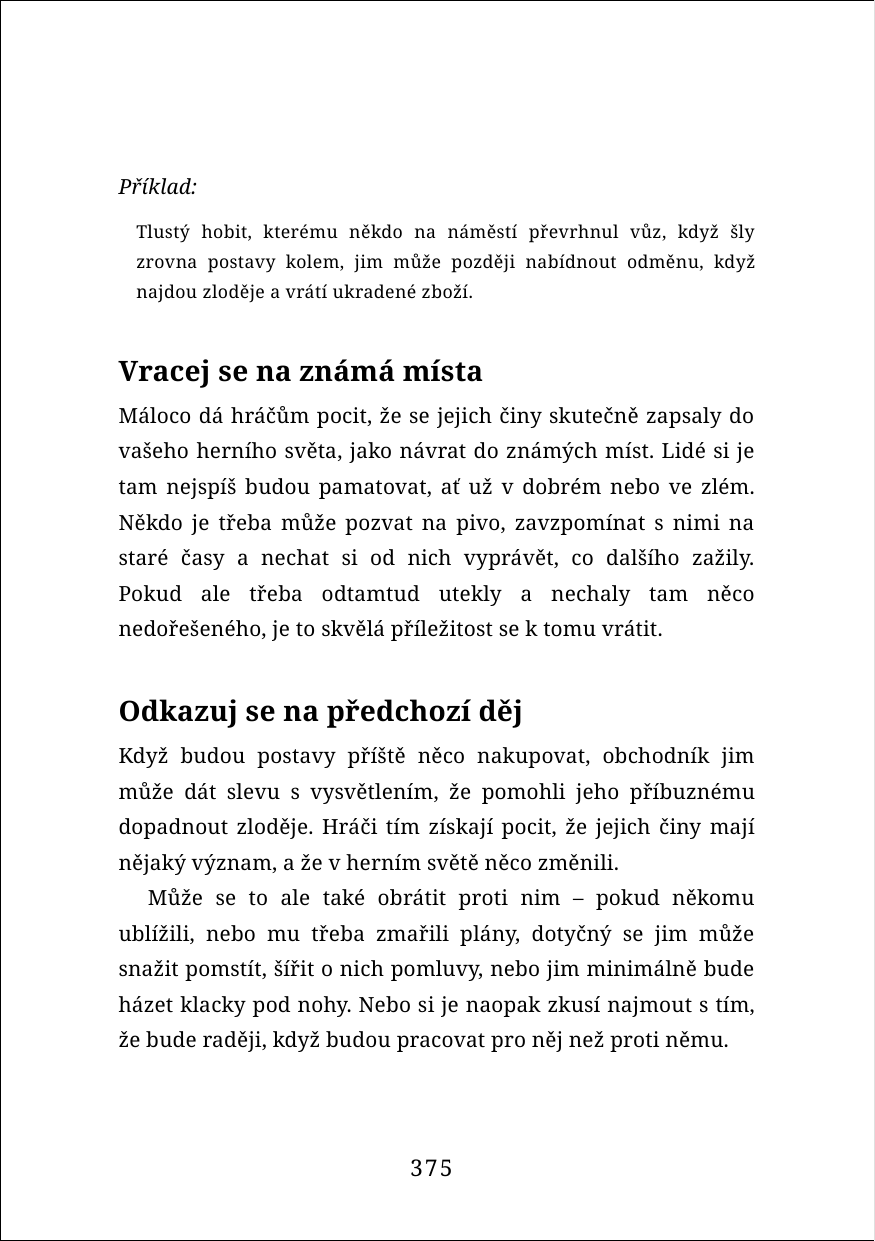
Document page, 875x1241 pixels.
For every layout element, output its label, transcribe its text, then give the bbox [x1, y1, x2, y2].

text Máloco dá hráčům pocit, že se jejich činy skutečně zapsaly do vašeho herního světa, jako návrat do známých míst. Lidé si je tam nejspíš budou pamatovat, ať už v dobrém nebo ve zlém. Někdo je třeba může pozvat na pivo, zavzpomínat s nimi na staré časy a nechat si od nich vyprávět, co dalšího zažily. Pokud ale třeba odtamtud utekly a nechaly tam něco nedořešeného, je to skvělá příležitost se k tomu vrátit. [118, 401, 756, 643]
subtitle Odkazuj se na předchozí děj [118, 691, 756, 729]
text Příklad: [118, 172, 756, 200]
text Tlustý hobit, kterému někdo na náměstí převrhnul vůz, když šly zrovna postavy kolem, jim může později nabídnout odměnu, když najdou zloděje a vrátí ukradené zboží. [136, 219, 756, 304]
subtitle Vracej se na známá místa [118, 351, 756, 389]
text Když budou postavy příště něco nakupovat, obchodník jim může dát slevu s vysvětlením, že pomohli jeho příbuznému dopadnout zloděje. Hráči tím získají pocit, že jejich činy mají nějaký význam, a že v herním světě něco změnili. Může se to ale také obrátit proti nim – pokud někomu ublížili, nebo mu třeba zmařili plány, dotyčný se jim může snažit pomstít, šířit o nich pomluvy, nebo jim minimálně bude házet klacky pod nohy. Nebo si je naopak zkusí najmout s tím, že bude raději, když budou pracovat pro něj než proti němu. [118, 741, 756, 1054]
